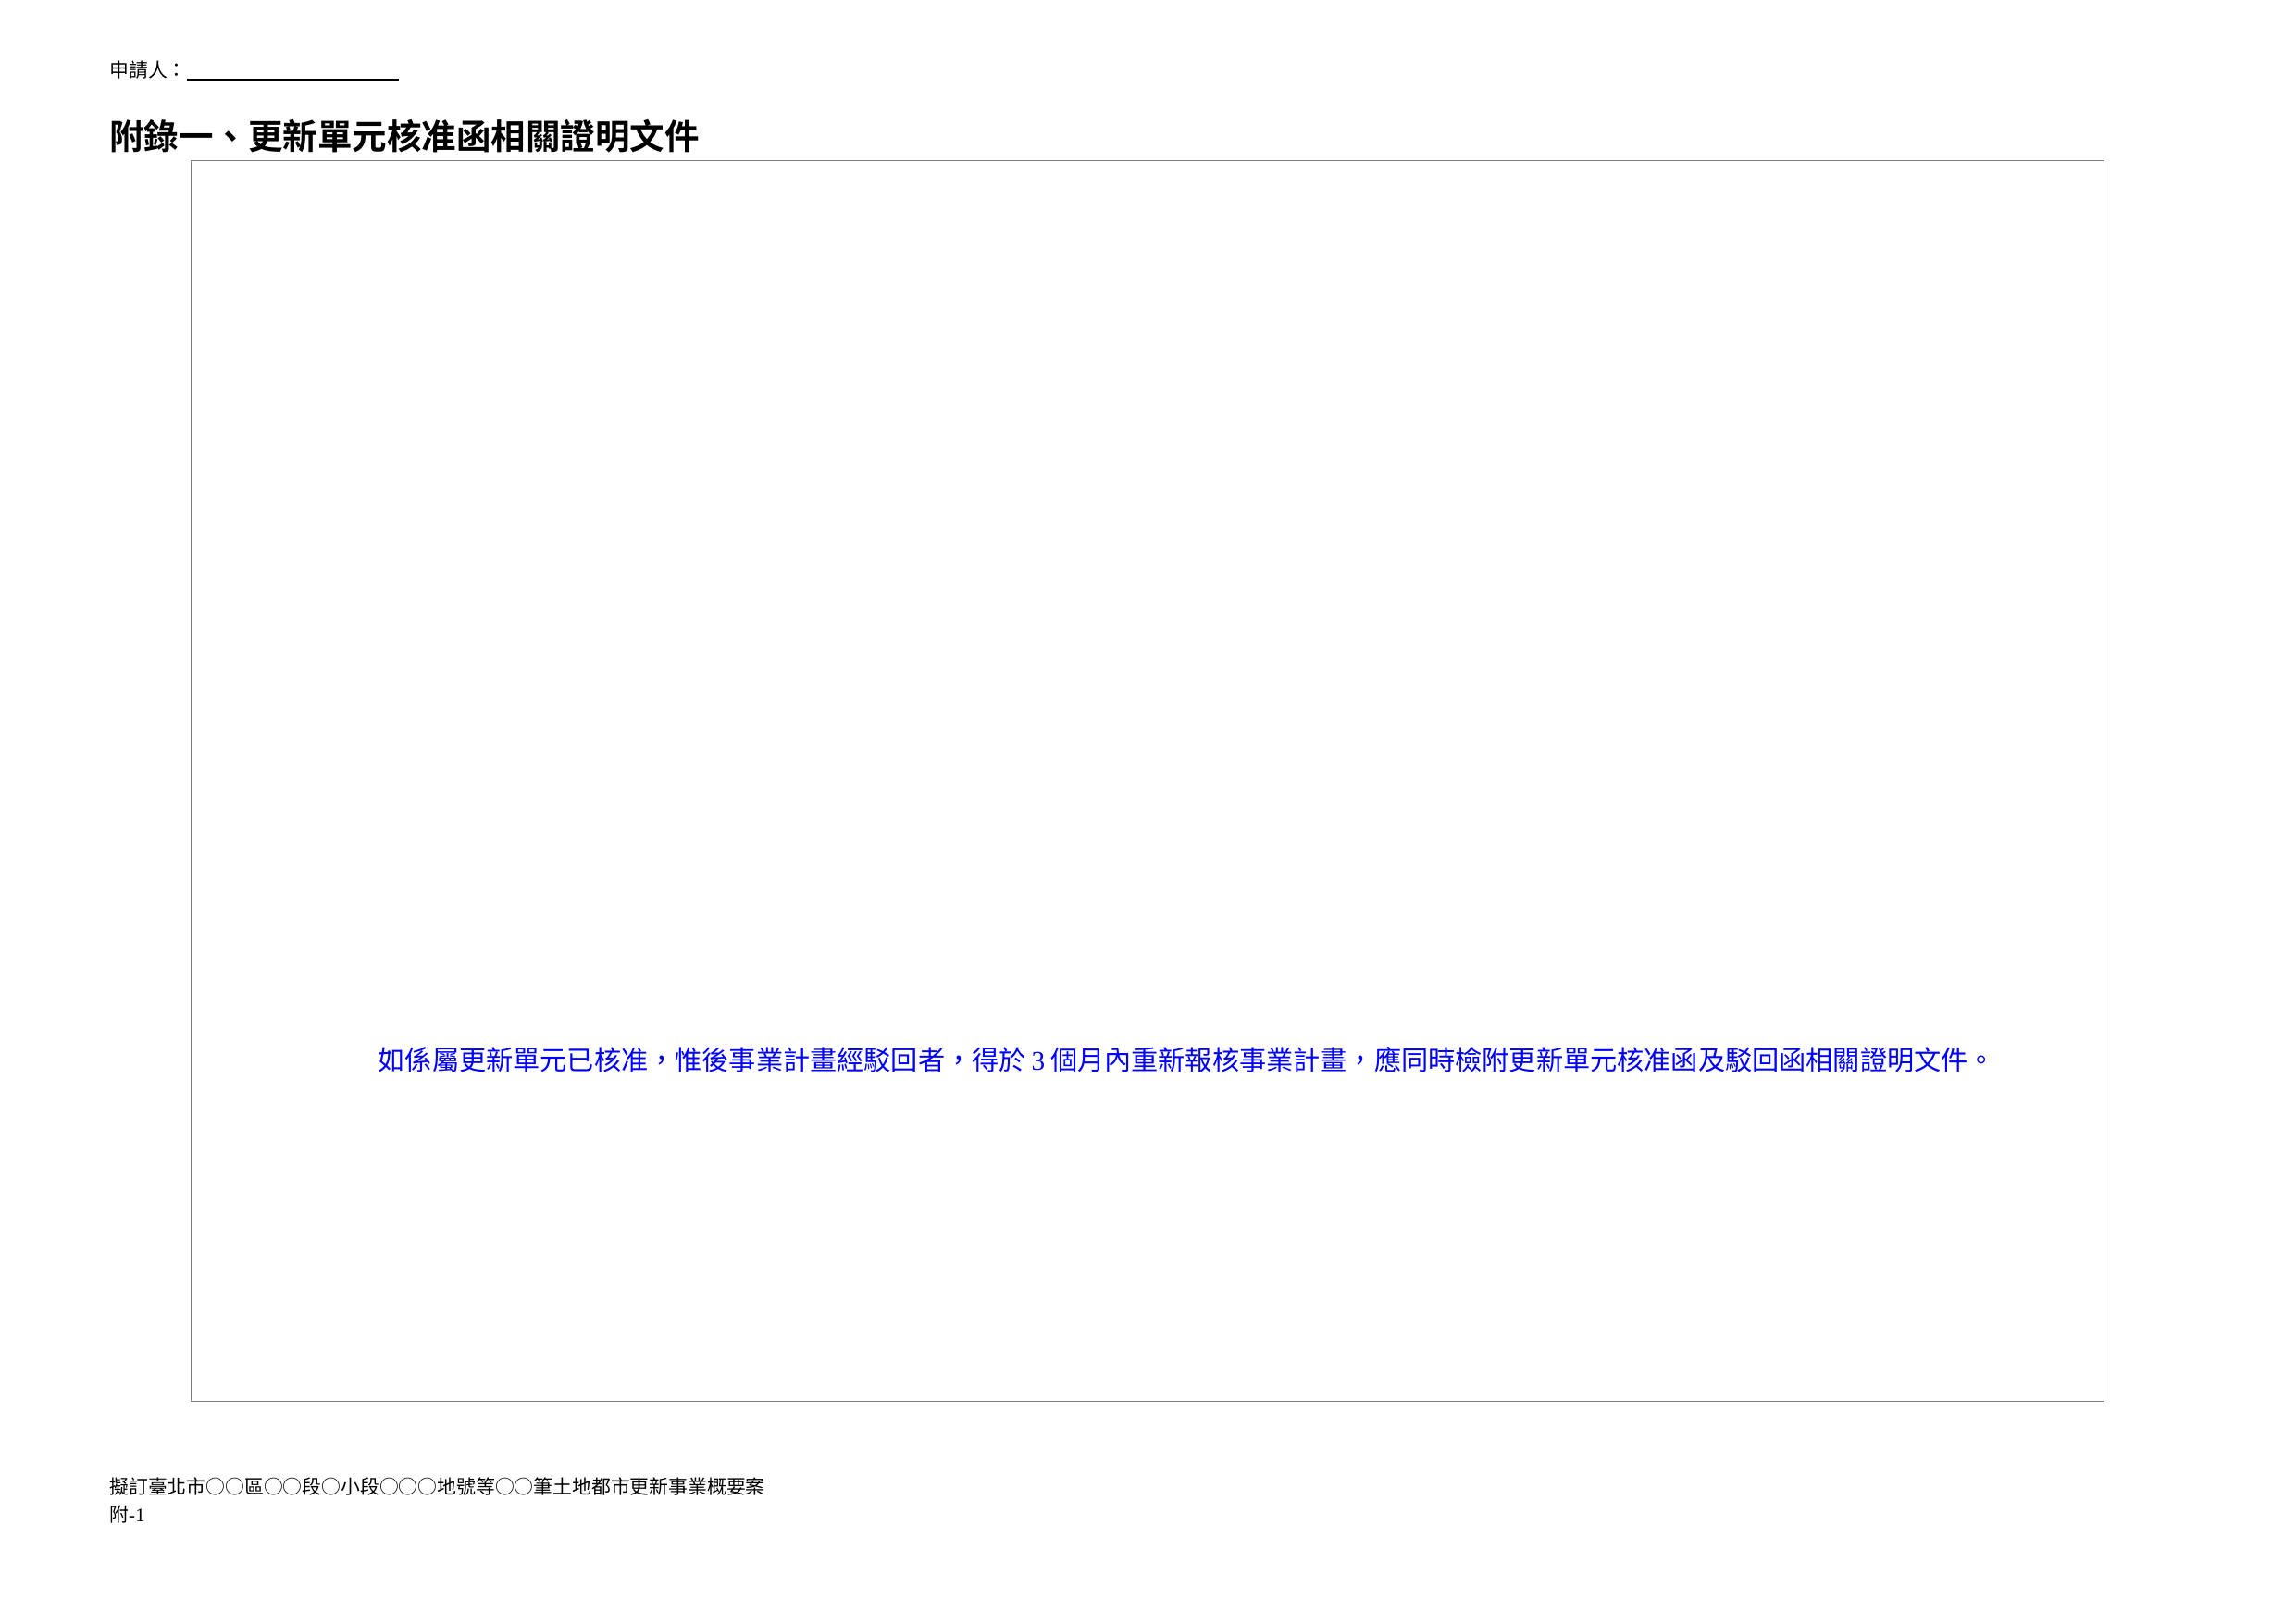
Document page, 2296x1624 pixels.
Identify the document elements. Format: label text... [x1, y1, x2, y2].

subtitle 附錄一、更新單元核准函相關證明文件 [109, 109, 2186, 159]
table_header 如係屬更新單元已核准，惟後事業計畫經駁回者，得於3個月內重新報核事業計畫，應同時檢附更新單元核准函及駁回函相關證明文件。 [192, 161, 2104, 1401]
